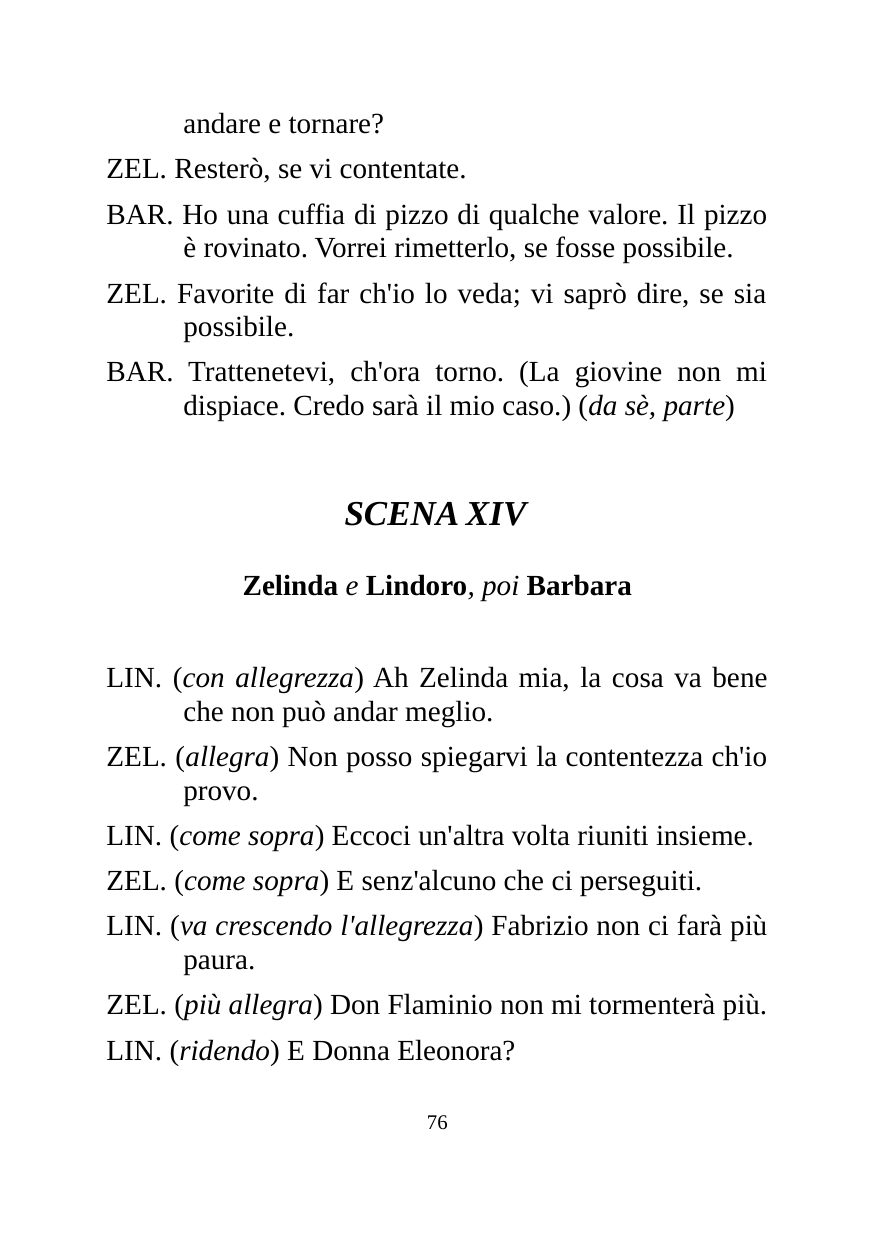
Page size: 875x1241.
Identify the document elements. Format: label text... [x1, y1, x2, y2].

text LIN. (ridendo) E Donna Eleonora? [106, 1033, 768, 1066]
text andare e tornare? [106, 106, 768, 140]
text ZEL. (come sopra) E senz'alcuno che ci perseguiti. [106, 863, 768, 897]
text LIN. (come sopra) Eccoci un'altra volta riuniti insieme. [106, 818, 768, 851]
text BAR. Trattenetevi, ch'ora torno. (La giovine non mi dispiace. Credo sarà il mio caso.) (da sè, parte) [106, 354, 768, 422]
text LIN. (con allegrezza) Ah Zelinda mia, la cosa va bene che non può andar meglio. [106, 660, 768, 727]
text BAR. Ho una cuffia di pizzo di qualche valore. Il pizzo è rovinato. Vorrei rimetterlo, se fosse possibile. [106, 197, 768, 264]
text ZEL. Resterò, se vi contentate. [106, 152, 768, 185]
text ZEL. (allegra) Non posso spiegarvi la contentezza ch'io provo. [106, 739, 768, 806]
text LIN. (va crescendo l'allegrezza) Fabrizio non ci farà più paura. [106, 908, 768, 976]
text ZEL. Favorite di far ch'io lo veda; vi saprò dire, se sia possibile. [106, 276, 768, 343]
text ZEL. (più allegra) Don Flaminio non mi tormenterà più. [106, 987, 768, 1021]
text Zelinda e Lindoro, poi Barbara [106, 568, 768, 602]
subtitle SCENA XIV [106, 492, 768, 533]
